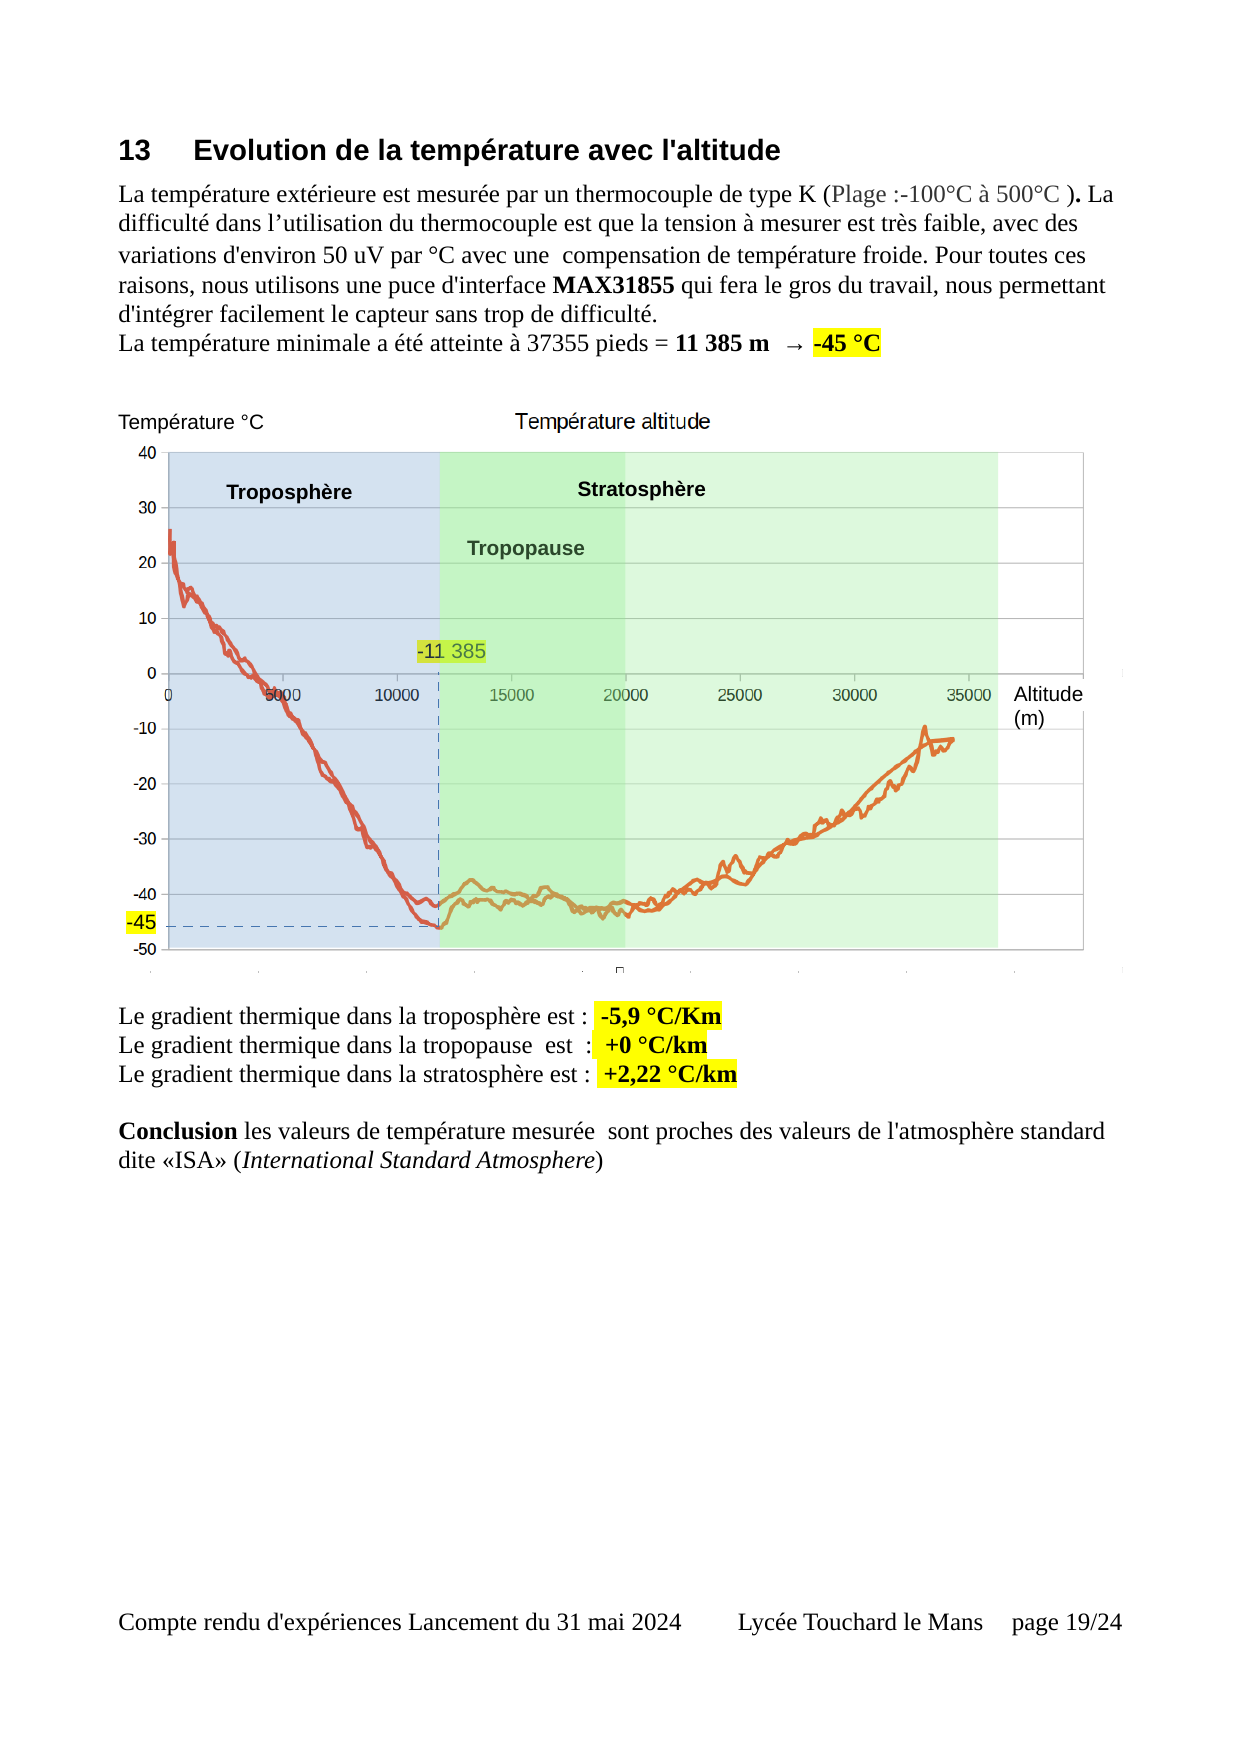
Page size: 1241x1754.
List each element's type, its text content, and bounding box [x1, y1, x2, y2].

text La température extérieure est mesurée par un thermocouple de type K (Plage :-100°C à 500°C ). La difficulté dans l’utilisation du thermocouple est que la tension à mesurer est très faible, avec des variations d'environ 50 uV par °C avec une compensation de température froide. Pour toutes ces raisons, nous utilisons une puce d'interface MAX31855 qui fera le gros du travail, nous permettant d'intégrer facilement le capteur sans trop de difficulté. [118, 179, 1122, 328]
subtitle Evolution de la température avec l'altitude [118, 133, 1122, 166]
text Le gradient thermique dans la stratosphère est : +2,22 °C/km [118, 1059, 1122, 1088]
text Le gradient thermique dans la troposphère est : -5,9 °C/Km [118, 1001, 1122, 1030]
text La température minimale a été atteinte à 37355 pieds = 11 385 m → -45 °C [118, 328, 1122, 357]
picture [118, 385, 1123, 973]
text Le gradient thermique dans la tropopause est : +0 °C/km [118, 1030, 1122, 1059]
text Conclusion les valeurs de température mesurée sont proches des valeurs de l'atmosphère standard dite «ISA» (International Standard Atmosphere) [118, 1116, 1122, 1174]
